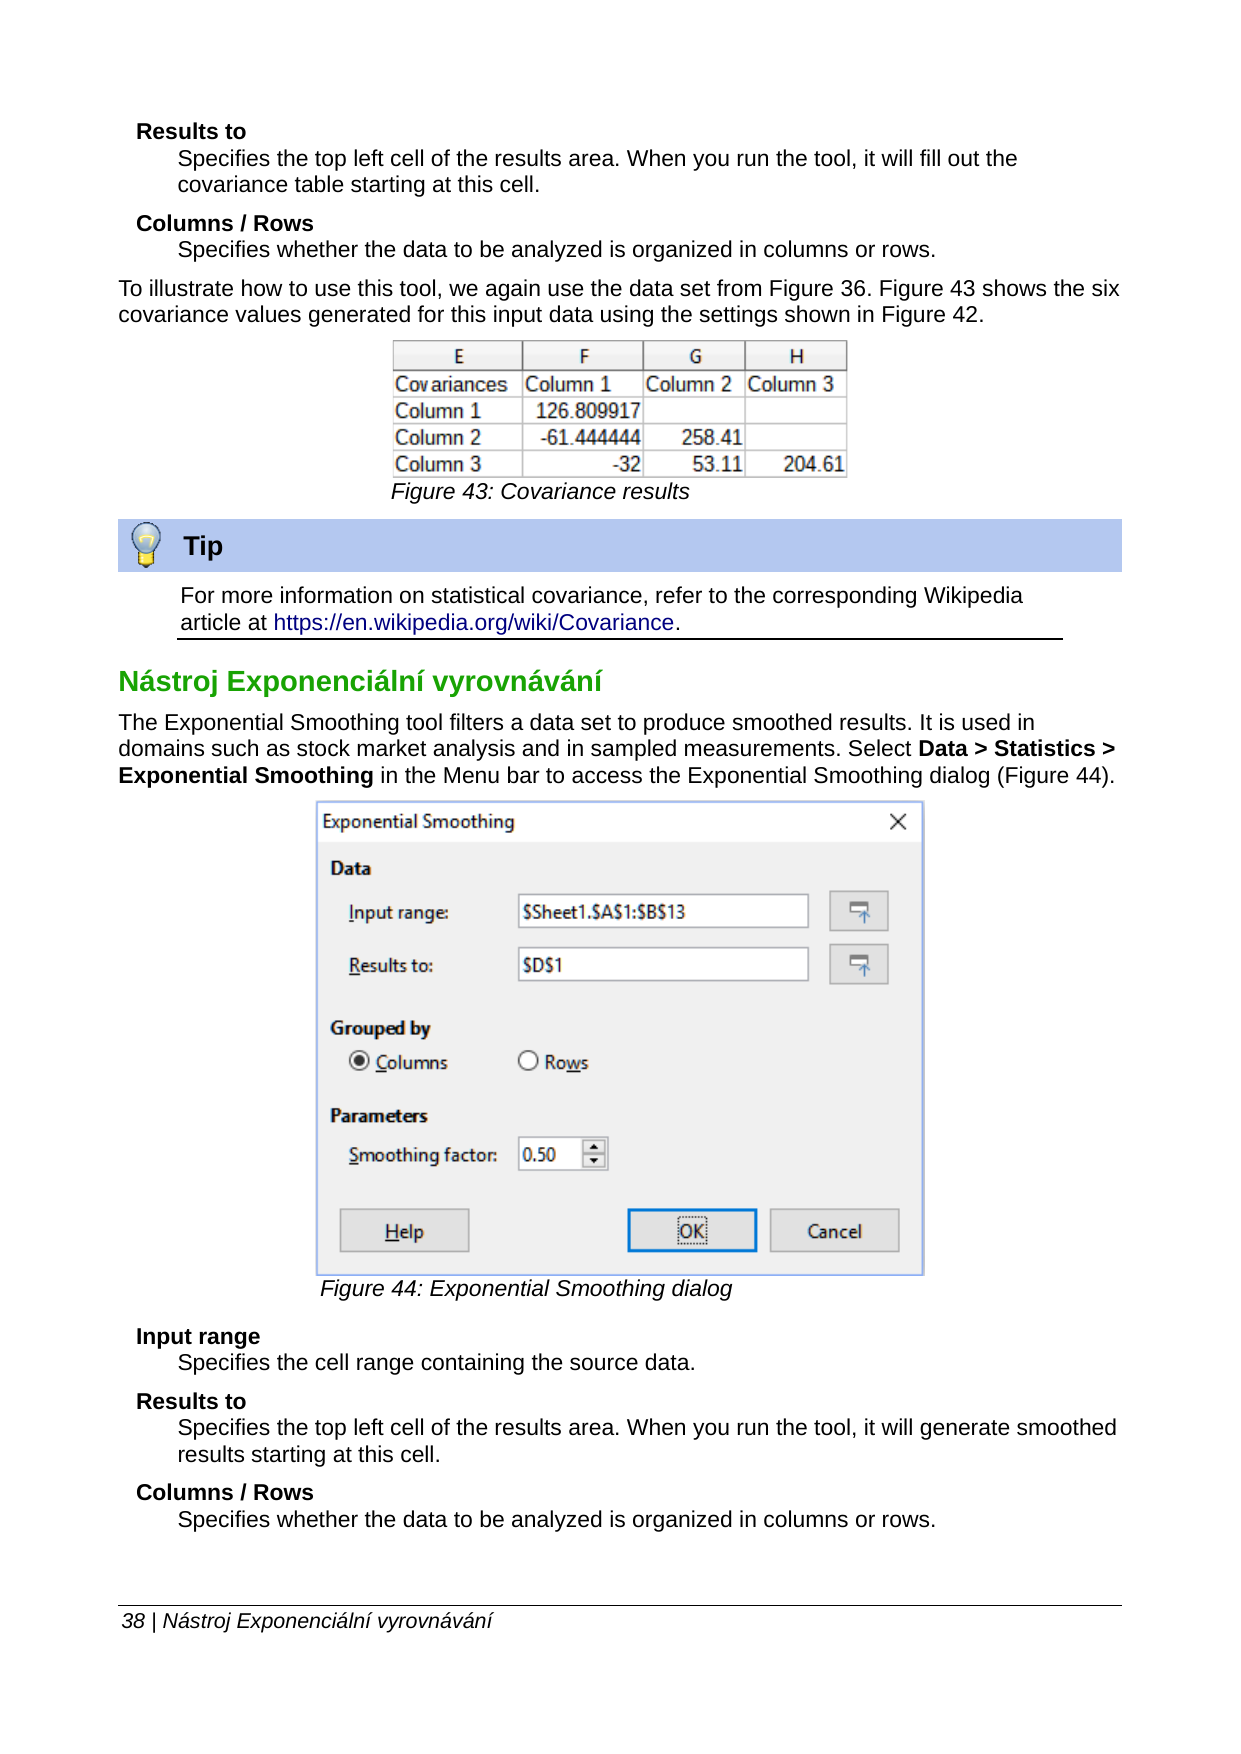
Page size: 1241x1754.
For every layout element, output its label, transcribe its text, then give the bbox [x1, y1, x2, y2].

text Columns / Rows [136, 210, 1122, 236]
picture [119, 520, 170, 571]
text Specifies the top left cell of the results area. When you run the tool, it will fill out the covariance table starting at this cell. [177, 144, 1122, 197]
text To illustrate how to use this tool, we again use the data set from Figure 36. Figure 43 shows the six covariance values generated for this input data using the settings shown in Figure 42. [118, 275, 1122, 328]
text Results to [136, 1388, 1122, 1414]
text For more information on statistical covariance, refer to the corresponding Wikipedia article at https://en.wikipedia.org/wiki/Covariance. [177, 579, 1063, 638]
text Results to [136, 118, 1122, 144]
text Specifies the cell range containing the source data. [177, 1349, 1122, 1375]
picture [315, 800, 925, 1276]
text Specifies the top left cell of the results area. When you run the tool, it will generate smoothed results starting at this cell. [177, 1414, 1122, 1467]
text Figure 43: Covariance results [391, 478, 849, 504]
text Figure 44: Exponential Smoothing dialog [320, 1276, 921, 1302]
text Specifies whether the data to be analyzed is organized in columns or rows. [177, 1506, 1122, 1532]
text Input range [136, 1323, 1122, 1349]
text Columns / Rows [136, 1479, 1122, 1506]
subtitle Nástroj Exponenciální vyrovnávání [118, 664, 1122, 697]
text The Exponential Smoothing tool filters a data set to produce smoothed results. It is used in domains such as stock market analysis and in sampled measurements. Select Data > Statistics > Exponential Smoothing in the Menu bar to access the Exponential Smoothing dialog (Figure 44). [118, 709, 1122, 788]
subtitle Tip [118, 519, 1122, 572]
text Specifies whether the data to be analyzed is organized in columns or rows. [177, 236, 1122, 262]
picture [392, 340, 848, 478]
